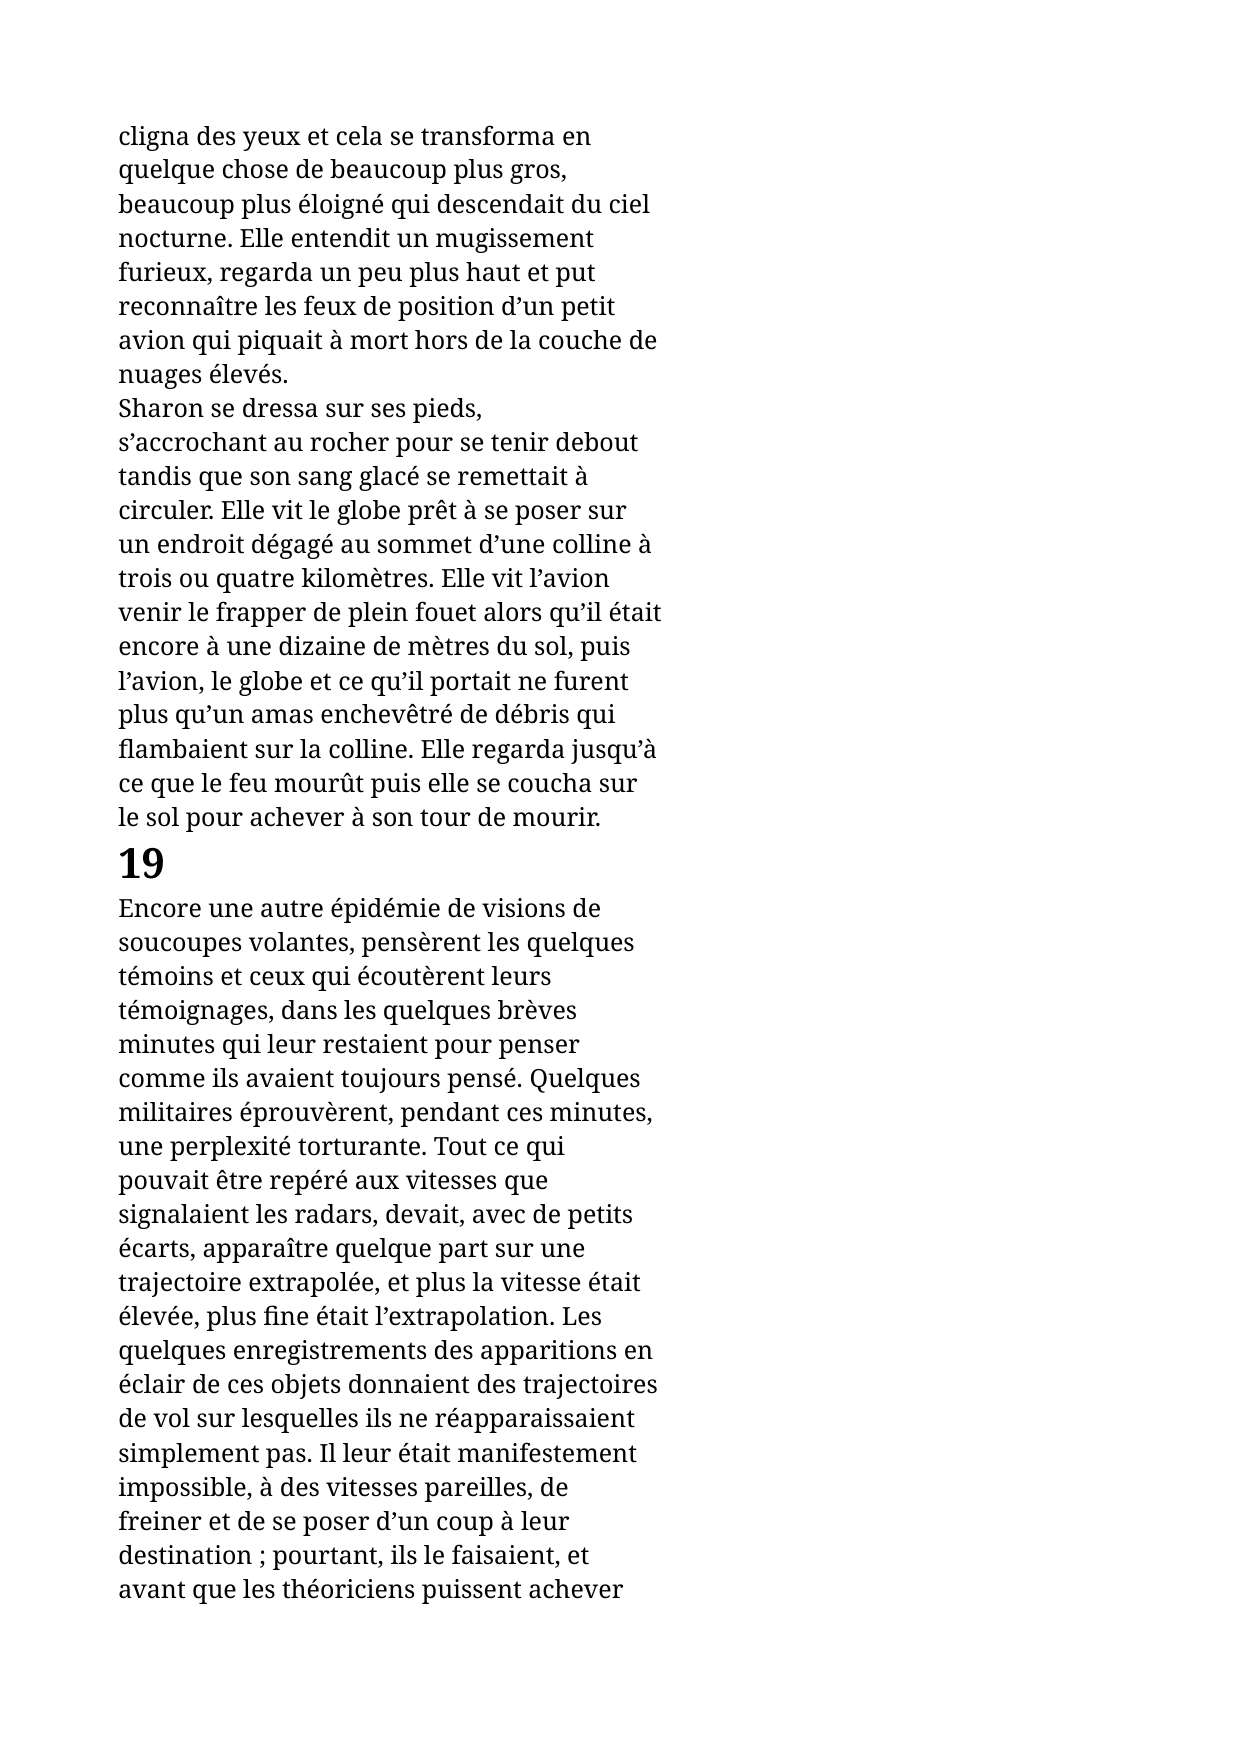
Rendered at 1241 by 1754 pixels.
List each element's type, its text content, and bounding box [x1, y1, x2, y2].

text témoignages, dans les quelques brèves [118, 992, 1122, 1026]
text écarts, apparaître quelque part sur une [118, 1231, 1122, 1265]
text freiner et de se poser d’un coup à leur [118, 1503, 1122, 1537]
text cligna des yeux et cela se transforma en [118, 118, 1122, 152]
text encore à une dizaine de mètres du sol, puis [118, 629, 1122, 663]
text pouvait être repéré aux vitesses que [118, 1163, 1122, 1197]
text quelques enregistrements des apparitions en [118, 1333, 1122, 1367]
text venir le frapper de plein fouet alors qu’il était [118, 595, 1122, 629]
text Encore une autre épidémie de visions de [118, 890, 1122, 924]
text impossible, à des vitesses pareilles, de [118, 1469, 1122, 1503]
text signalaient les radars, devait, avec de petits [118, 1197, 1122, 1231]
text beaucoup plus éloigné qui descendait du ciel [118, 186, 1122, 220]
text quelque chose de beaucoup plus gros, [118, 152, 1122, 186]
text circuler. Elle vit le globe prêt à se poser sur [118, 493, 1122, 527]
text le sol pour achever à son tour de mourir. [118, 799, 1122, 833]
text furieux, regarda un peu plus haut et put [118, 254, 1122, 288]
text témoins et ceux qui écoutèrent leurs [118, 958, 1122, 992]
text un endroit dégagé au sommet d’une colline à [118, 527, 1122, 561]
text éclair de ces objets donnaient des trajectoires [118, 1367, 1122, 1401]
text minutes qui leur restaient pour penser [118, 1026, 1122, 1061]
text élevée, plus fine était l’extrapolation. Les [118, 1299, 1122, 1333]
text de vol sur lesquelles ils ne réapparaissaient [118, 1401, 1122, 1435]
text s’accrochant au rocher pour se tenir debout [118, 425, 1122, 459]
text avion qui piquait à mort hors de la couche de [118, 322, 1122, 357]
text avant que les théoriciens puissent achever [118, 1571, 1122, 1606]
text trajectoire extrapolée, et plus la vitesse était [118, 1265, 1122, 1299]
text comme ils avaient toujours pensé. Quelques [118, 1061, 1122, 1094]
text destination ; pourtant, ils le faisaient, et [118, 1537, 1122, 1571]
text ce que le feu mourût puis elle se coucha sur [118, 765, 1122, 799]
text simplement pas. Il leur était manifestement [118, 1435, 1122, 1469]
text militaires éprouvèrent, pendant ces minutes, [118, 1094, 1122, 1129]
text plus qu’un amas enchevêtré de débris qui [118, 697, 1122, 731]
text l’avion, le globe et ce qu’il portait ne furent [118, 663, 1122, 697]
text flambaient sur la colline. Elle regarda jusqu’à [118, 731, 1122, 765]
text 19 [118, 833, 1122, 890]
text soucoupes volantes, pensèrent les quelques [118, 924, 1122, 958]
text tandis que son sang glacé se remettait à [118, 459, 1122, 493]
text nuages élevés. [118, 357, 1122, 391]
text Sharon se dressa sur ses pieds, [118, 391, 1122, 425]
text nocturne. Elle entendit un mugissement [118, 220, 1122, 254]
text trois ou quatre kilomètres. Elle vit l’avion [118, 561, 1122, 595]
text reconnaître les feux de position d’un petit [118, 288, 1122, 322]
text une perplexité torturante. Tout ce qui [118, 1129, 1122, 1163]
